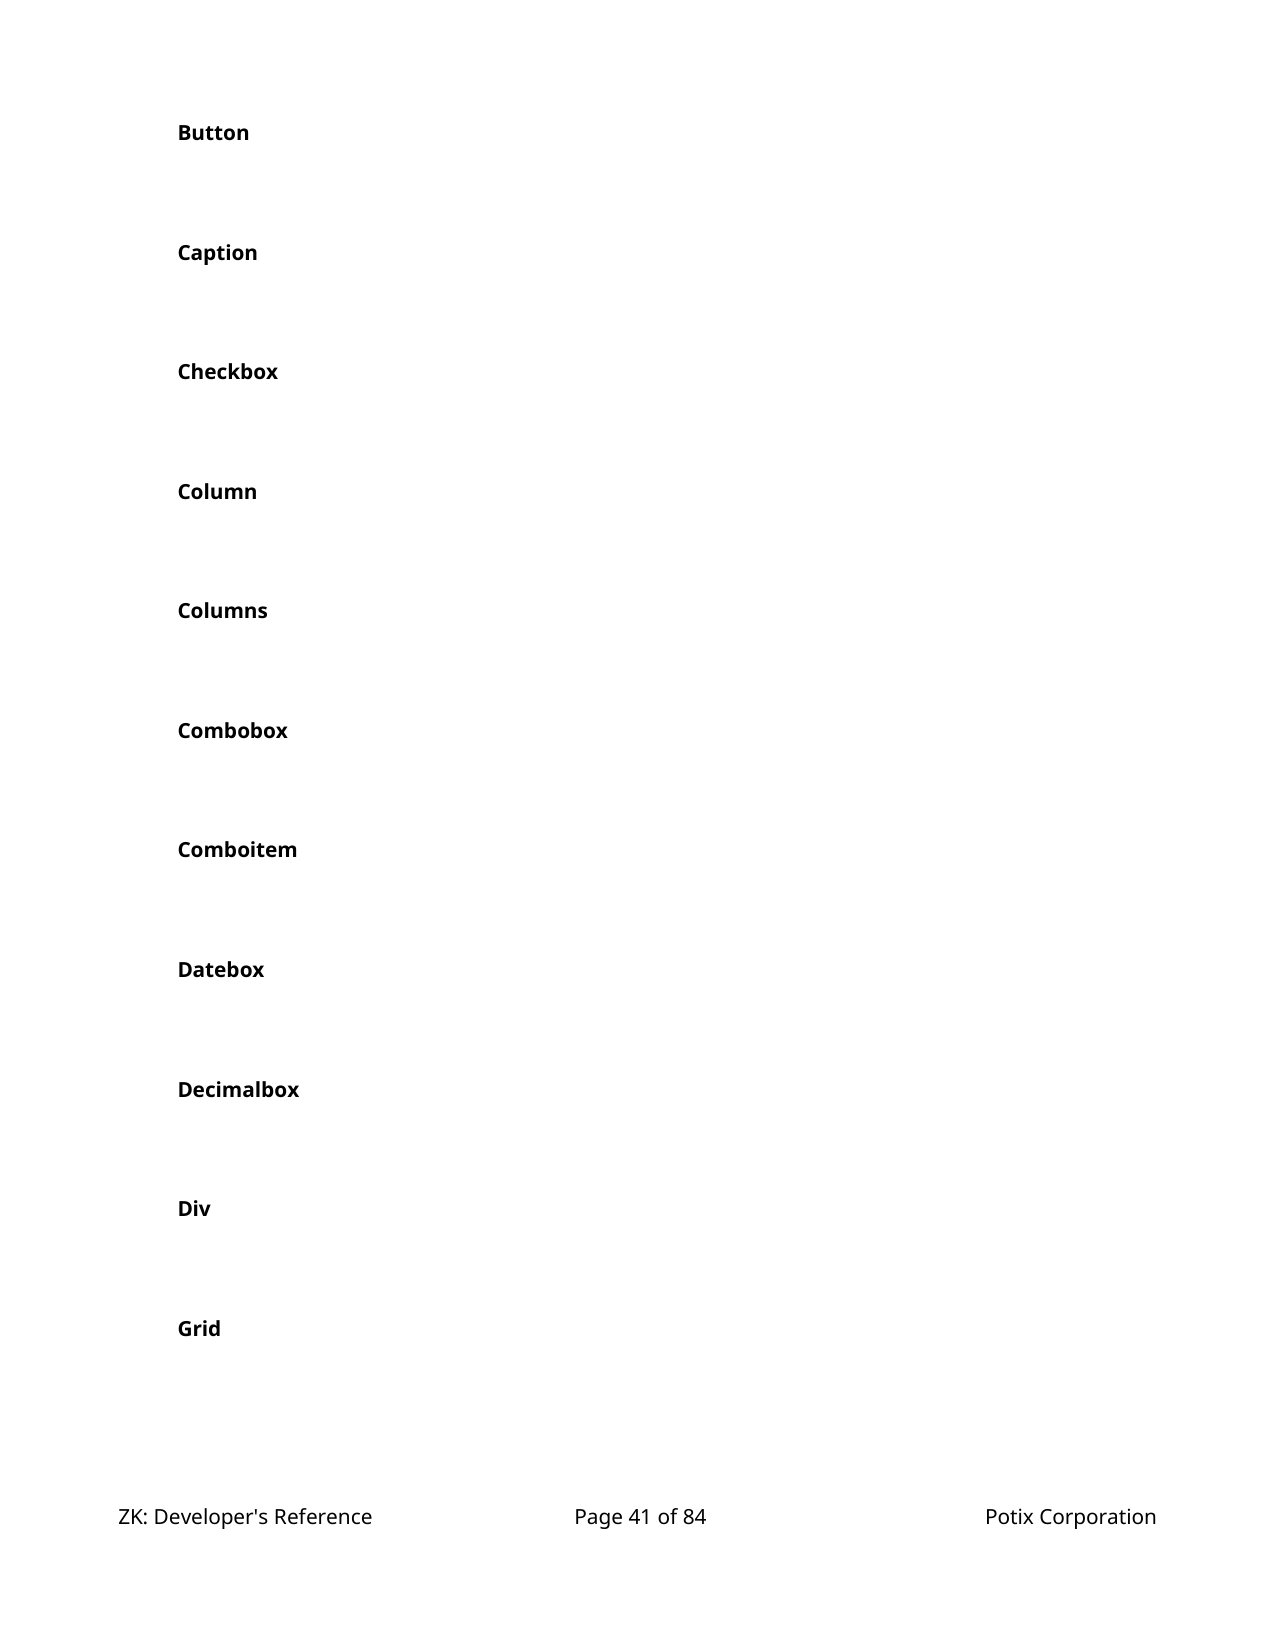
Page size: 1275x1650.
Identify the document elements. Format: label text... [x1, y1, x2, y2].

subtitle Columns [177, 596, 1157, 625]
subtitle Button [177, 118, 1157, 146]
subtitle Combobox [177, 716, 1157, 744]
subtitle Checkbox [177, 357, 1157, 386]
subtitle Comboitem [177, 836, 1157, 864]
subtitle Datebox [177, 955, 1157, 983]
subtitle Caption [177, 238, 1157, 266]
subtitle Decimalbox [177, 1075, 1157, 1103]
subtitle Div [177, 1194, 1157, 1223]
subtitle Grid [177, 1314, 1157, 1342]
subtitle Column [177, 477, 1157, 505]
